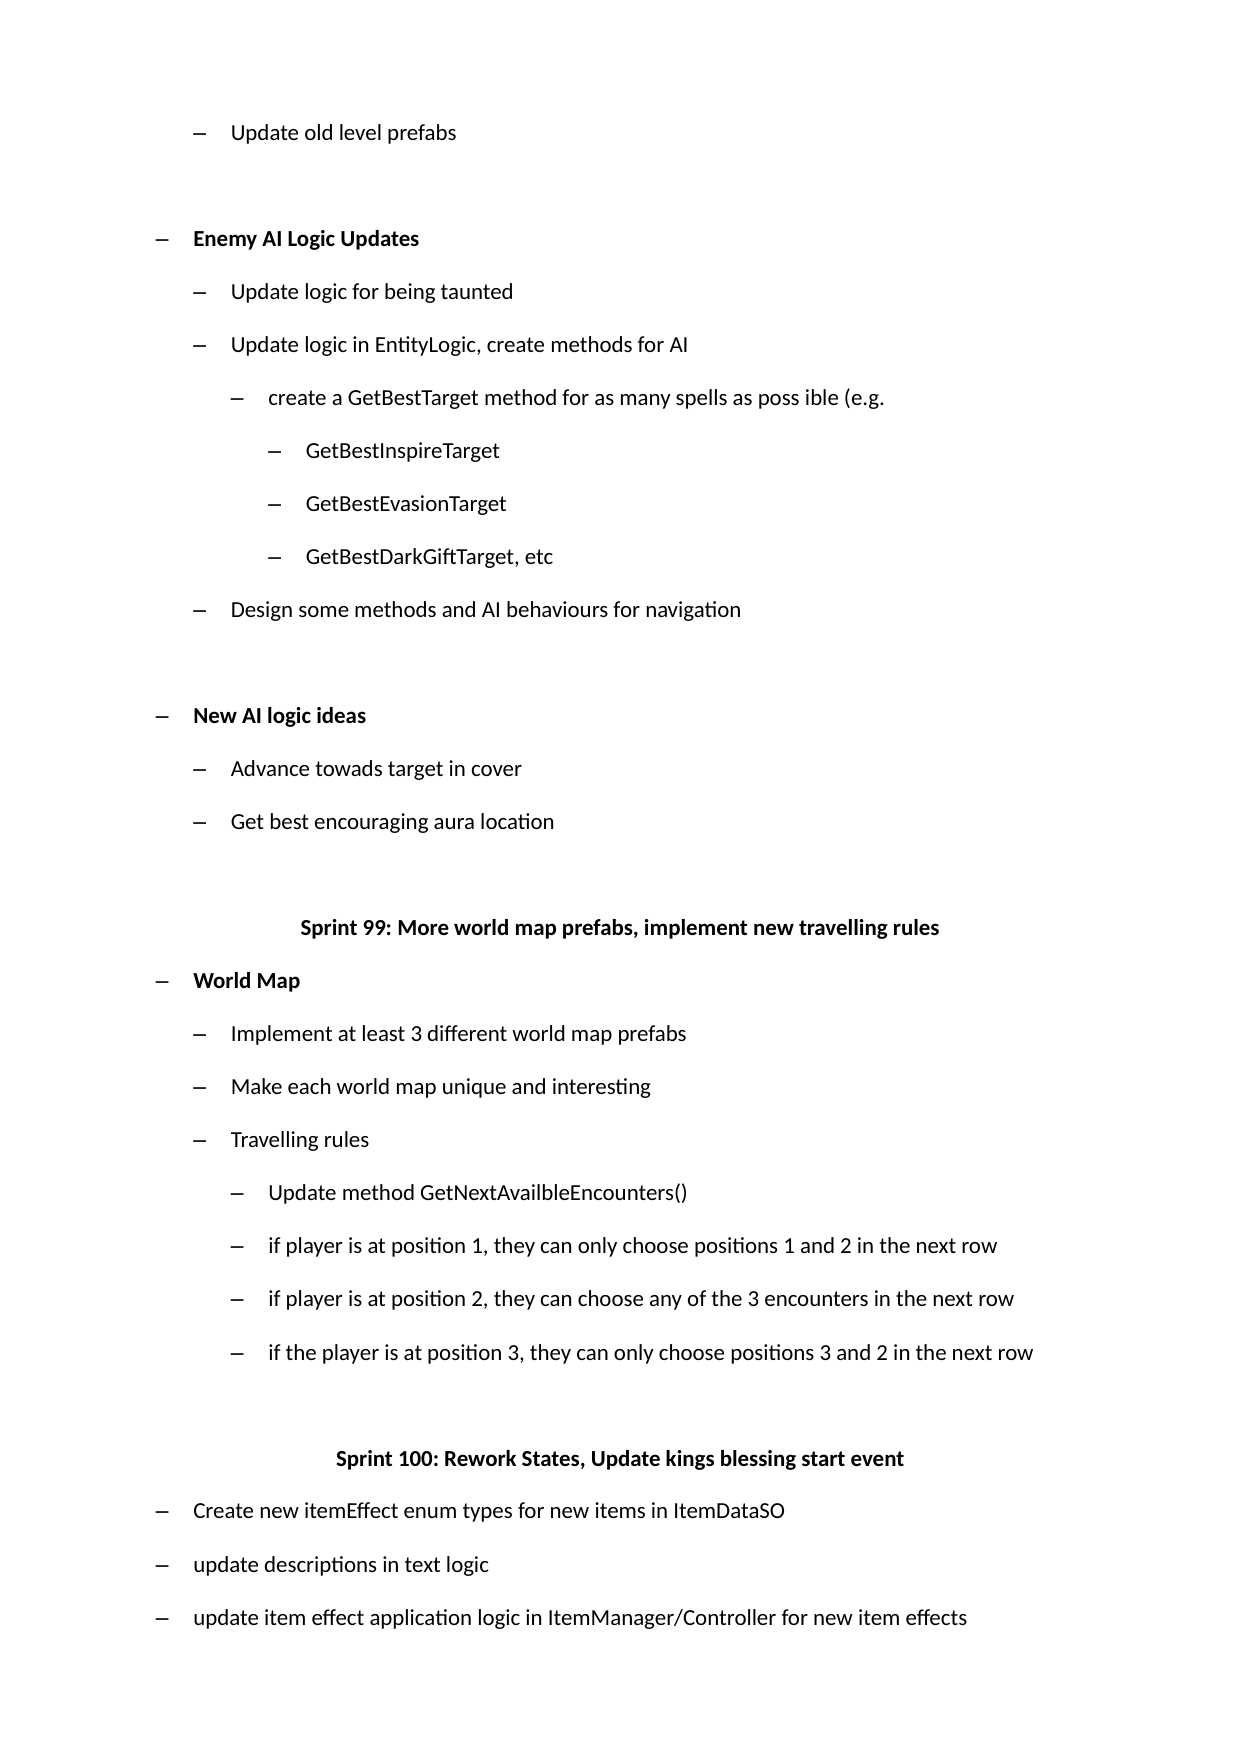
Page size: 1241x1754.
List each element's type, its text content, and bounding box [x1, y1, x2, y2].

list if the player is at position 3, they can only choose positions 3 and 2 in the next row [231, 1338, 1122, 1366]
list if player is at position 1, they can only choose positions 1 and 2 in the next row [231, 1232, 1122, 1259]
list GetBestEvasionTarget [268, 489, 1122, 517]
list Make each world map unique and interesting [193, 1072, 1122, 1101]
list Advance towads target in cover [193, 754, 1122, 782]
text Sprint 100: Rework States, Update kings blessing start event [118, 1444, 1122, 1472]
list update descriptions in text logic [156, 1550, 1122, 1578]
list New AI logic ideas [156, 701, 1122, 729]
list create a GetBestTarget method for as many spells as poss ible (e.g. [231, 383, 1122, 411]
list Get best encouraging aura location [193, 807, 1122, 835]
list GetBestInspireTarget [268, 436, 1122, 464]
list update item effect application logic in ItemManager/Controller for new item effects [156, 1603, 1122, 1631]
list Enemy AI Logic Updates [156, 224, 1122, 252]
list if player is at position 2, they can choose any of the 3 encounters in the next row [231, 1284, 1122, 1313]
list Implement at least 3 different world map prefabs [193, 1019, 1122, 1047]
list Update logic in EntityLogic, create methods for AI [193, 330, 1122, 358]
list Update old level prefabs [193, 118, 1122, 146]
list Update logic for being taunted [193, 277, 1122, 305]
list Create new itemEffect enum types for new items in ItemDataSO [156, 1497, 1122, 1525]
list Travelling rules [193, 1126, 1122, 1153]
list Update method GetNextAvailbleEncounters() [231, 1178, 1122, 1207]
list Design some methods and AI behaviours for navigation [193, 595, 1122, 623]
list World Map [156, 966, 1122, 994]
list GetBestDarkGiftTarget, etc [268, 542, 1122, 570]
text Sprint 99: More world map prefabs, implement new travelling rules [118, 913, 1122, 941]
